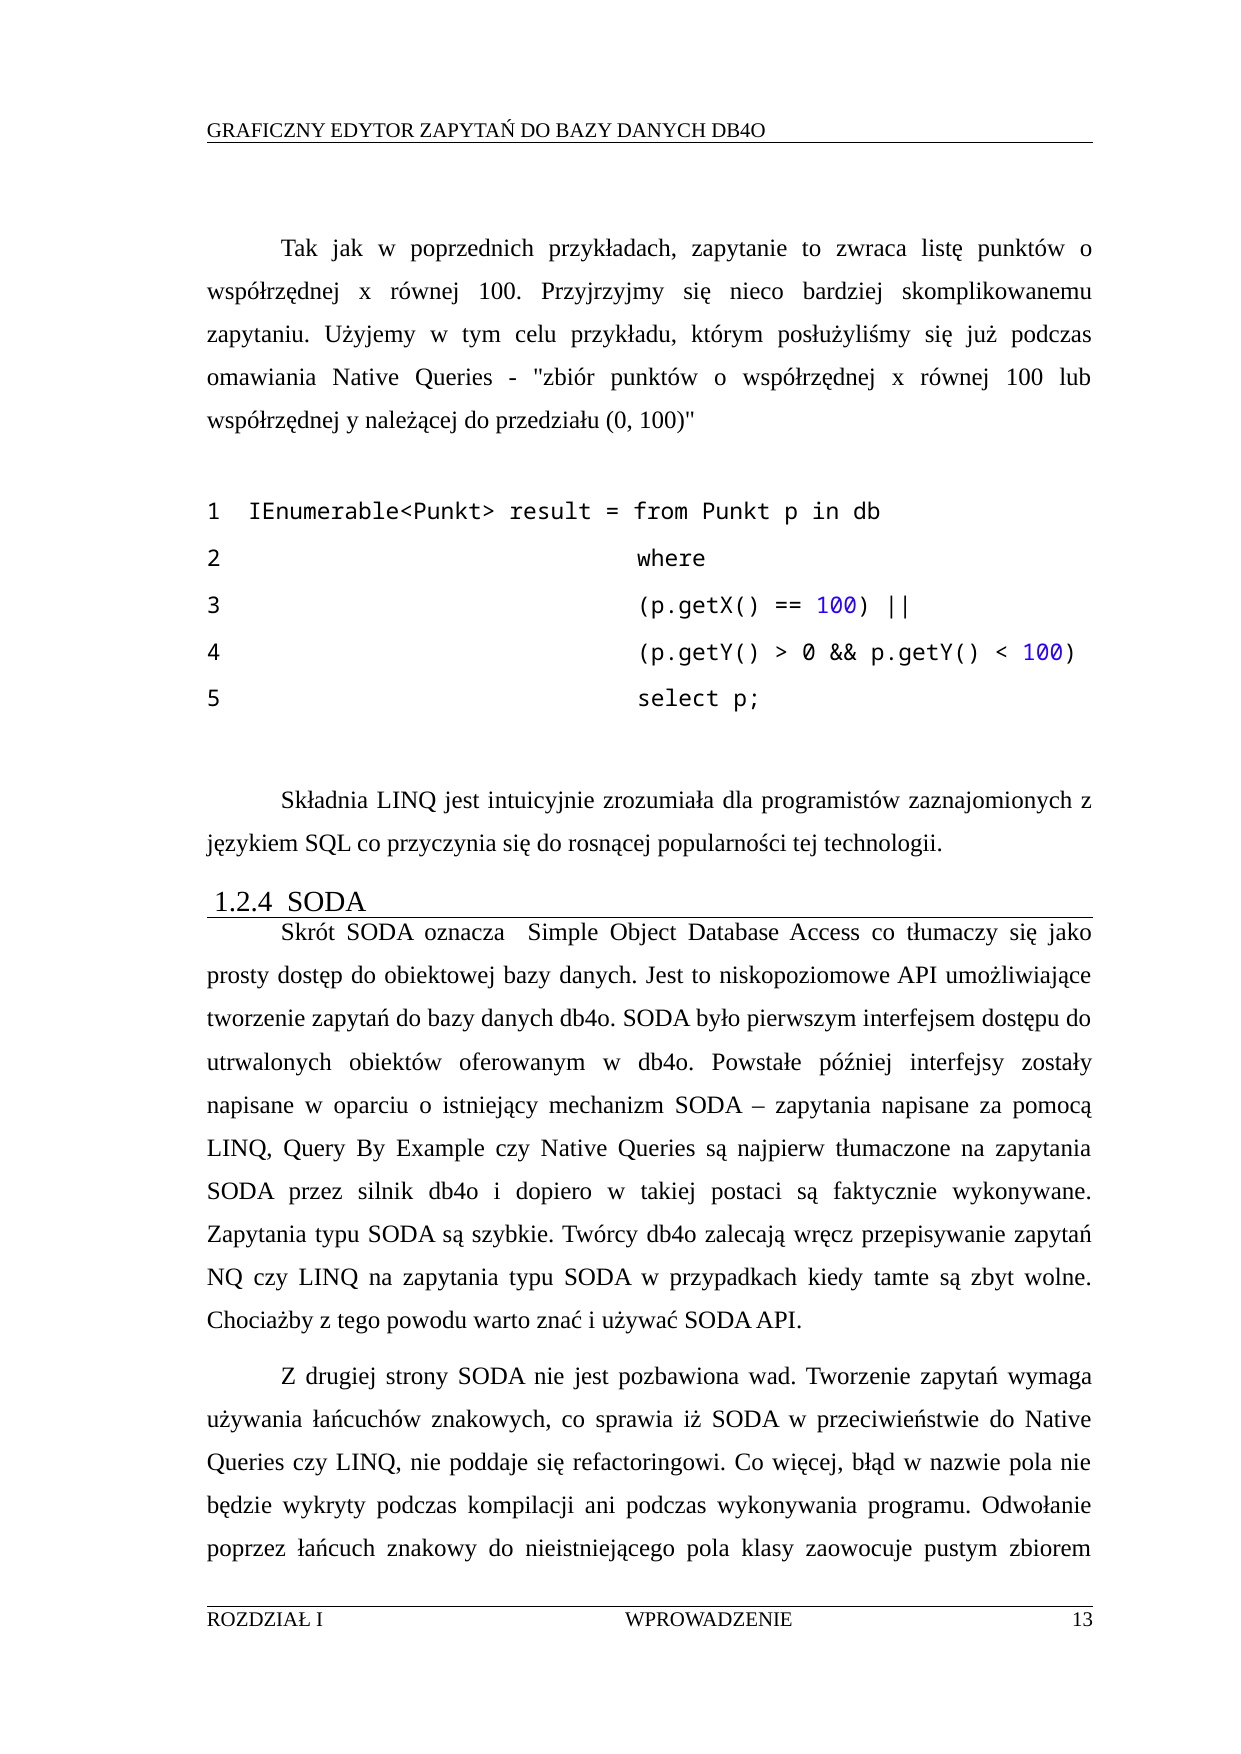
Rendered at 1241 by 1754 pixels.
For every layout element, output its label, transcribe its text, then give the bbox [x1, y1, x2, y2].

text 2 where [207, 542, 1093, 573]
subtitle SODA [207, 884, 1093, 917]
text 5 select p; [207, 682, 1093, 714]
text 1 IEnumerable<Punkt> result = from Punkt p in db [207, 495, 1093, 526]
text 4 (p.getY() > 0 && p.getY() < 100) [207, 636, 1093, 667]
text Składnia LINQ jest intuicyjnie zrozumiała dla programistów zaznajomionych z językiem SQL co przyczynia się do rosnącej popularności tej technologii. [207, 785, 1093, 857]
text Skrót SODA oznacza Simple Object Database Access co tłumaczy się jako prosty dostęp do obiektowej bazy danych. Jest to niskopoziomowe API umożliwiające tworzenie zapytań do bazy danych db4o. SODA było pierwszym interfejsem dostępu do utrwalonych obiektów oferowanym w db4o. Powstałe później interfejsy zostały napisane w oparciu o istniejący mechanizm SODA – zapytania napisane za pomocą LINQ, Query By Example czy Native Queries są najpierw tłumaczone na zapytania SODA przez silnik db4o i dopiero w takiej postaci są faktycznie wykonywane. Zapytania typu SODA są szybkie. Twórcy db4o zalecają wręcz przepisywanie zapytań NQ czy LINQ na zapytania typu SODA w przypadkach kiedy tamte są zbyt wolne. Chociażby z tego powodu warto znać i używać SODA API. [207, 918, 1093, 1334]
text Z drugiej strony SODA nie jest pozbawiona wad. Tworzenie zapytań wymaga używania łańcuchów znakowych, co sprawia iż SODA w przeciwieństwie do Native Queries czy LINQ, nie poddaje się refactoringowi. Co więcej, błąd w nazwie pola nie będzie wykryty podczas kompilacji ani podczas wykonywania programu. Odwołanie poprzez łańcuch znakowy do nieistniejącego pola klasy zaowocuje pustym zbiorem [207, 1361, 1093, 1562]
text Tak jak w poprzednich przykładach, zapytanie to zwraca listę punktów o współrzędnej x równej 100. Przyjrzyjmy się nieco bardziej skomplikowanemu zapytaniu. Użyjemy w tym celu przykładu, którym posłużyliśmy się już podczas omawiania Native Queries - "zbiór punktów o współrzędnej x równej 100 lub współrzędnej y należącej do przedziału (0, 100)" [207, 233, 1093, 434]
text 3 (p.getX() == 100) || [207, 589, 1093, 620]
